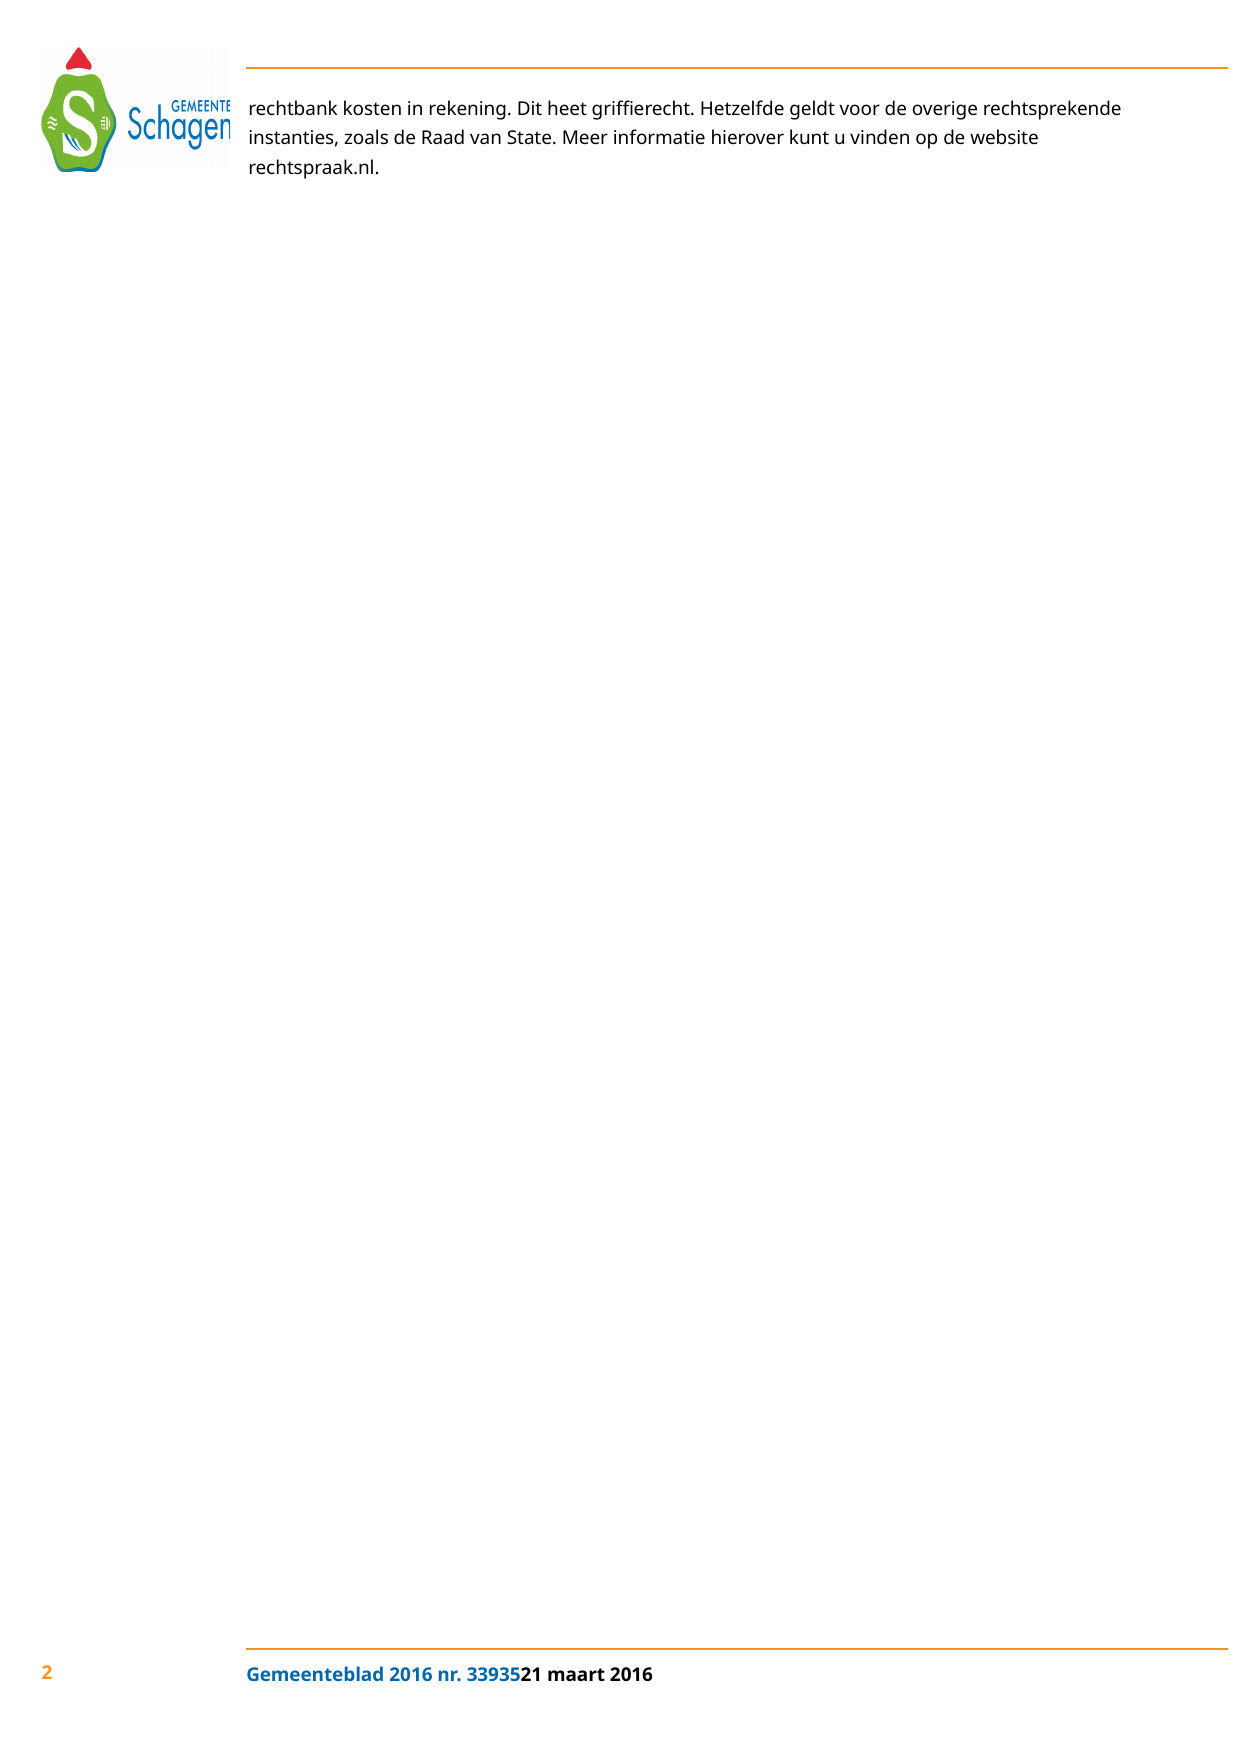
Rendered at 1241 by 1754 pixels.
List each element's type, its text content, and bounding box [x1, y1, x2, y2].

picture [41, 47, 231, 172]
text rechtbank kosten in rekening. Dit heet griffierecht. Hetzelfde geldt voor de overige rechtsprekende instanties, zoals de Raad van State. Meer informatie hierover kunt u vinden op de website rechtspraak.nl. [248, 95, 1152, 180]
